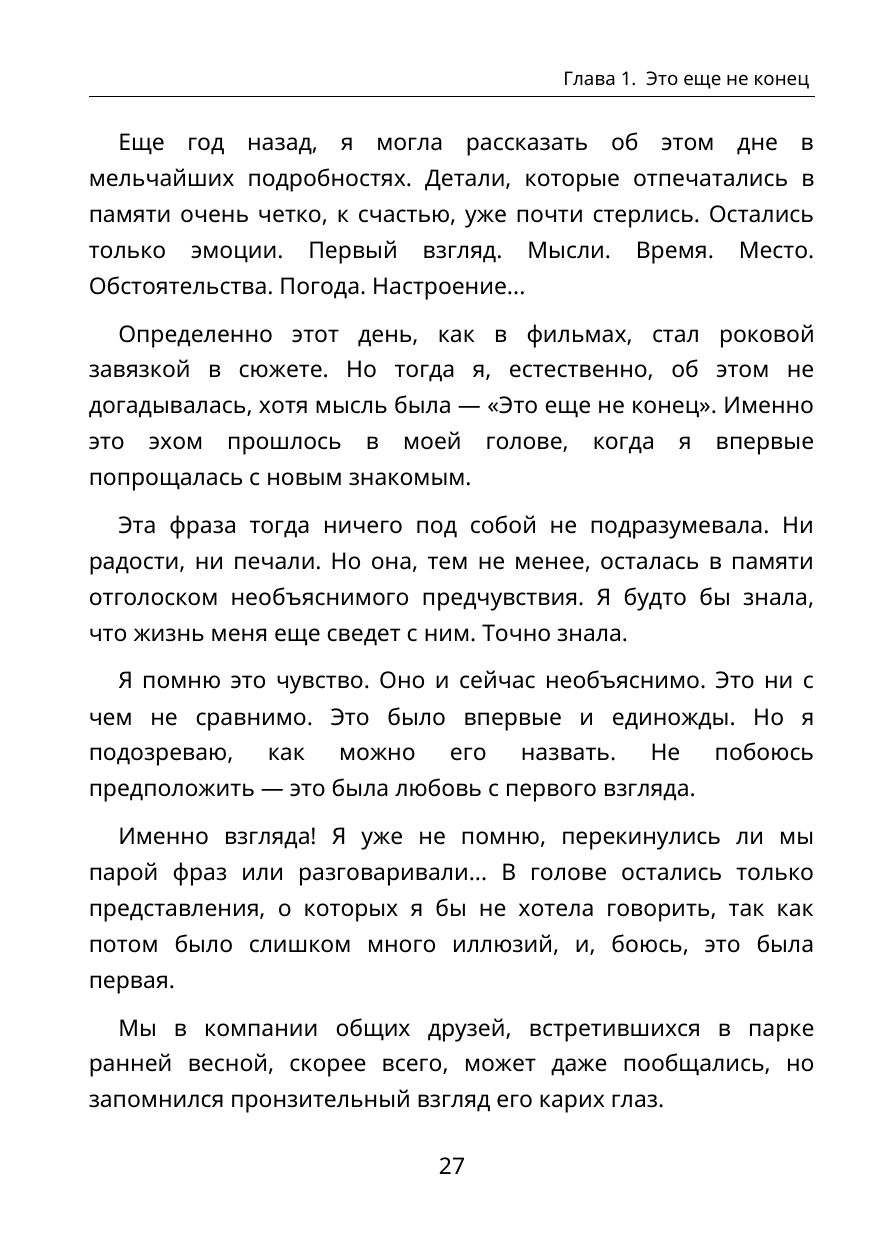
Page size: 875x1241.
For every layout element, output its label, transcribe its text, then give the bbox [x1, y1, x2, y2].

text Мы в компании общих друзей, встретившихся в парке ранней весной, скорее всего, может даже пообщались, но запомнился пронзительный взгляд его карих глаз. [88, 1011, 815, 1114]
text Эта фраза тогда ничего под собой не подразумевала. Ни радости, ни печали. Но она, тем не менее, осталась в памяти отголоском необъяснимого предчувствия. Я будто бы знала, что жизнь меня еще сведет с ним. Точно знала. [88, 509, 815, 648]
text Определенно этот день, как в фильмах, стал роковой завязкой в сюжете. Но тогда я, естественно, об этом не догадывалась, хотя мысль была — «Это еще не конец». Именно это эхом прошлось в моей голове, когда я впервые попрощалась с новым знакомым. [88, 317, 815, 492]
text Я помню это чувство. Оно и сейчас необъяснимо. Это ни с чем не сравнимо. Это было впервые и единожды. Но я подозреваю, как можно его назвать. Не побоюсь предположить — это была любовь с первого взгляда. [88, 664, 815, 803]
text Именно взгляда! Я уже не помню, перекинулись ли мы парой фраз или разговаривали... В голове остались только представления, о которых я бы не хотела говорить, так как потом было слишком много иллюзий, и, боюсь, это была первая. [88, 820, 815, 995]
text Еще год назад, я могла рассказать об этом дне в мельчайших подробностях. Детали, которые отпечатались в памяти очень четко, к счастью, уже почти стерлись. Остались только эмоции. Первый взгляд. Мысли. Время. Место. Обстоятельства. Погода. Настроение... [88, 126, 815, 301]
